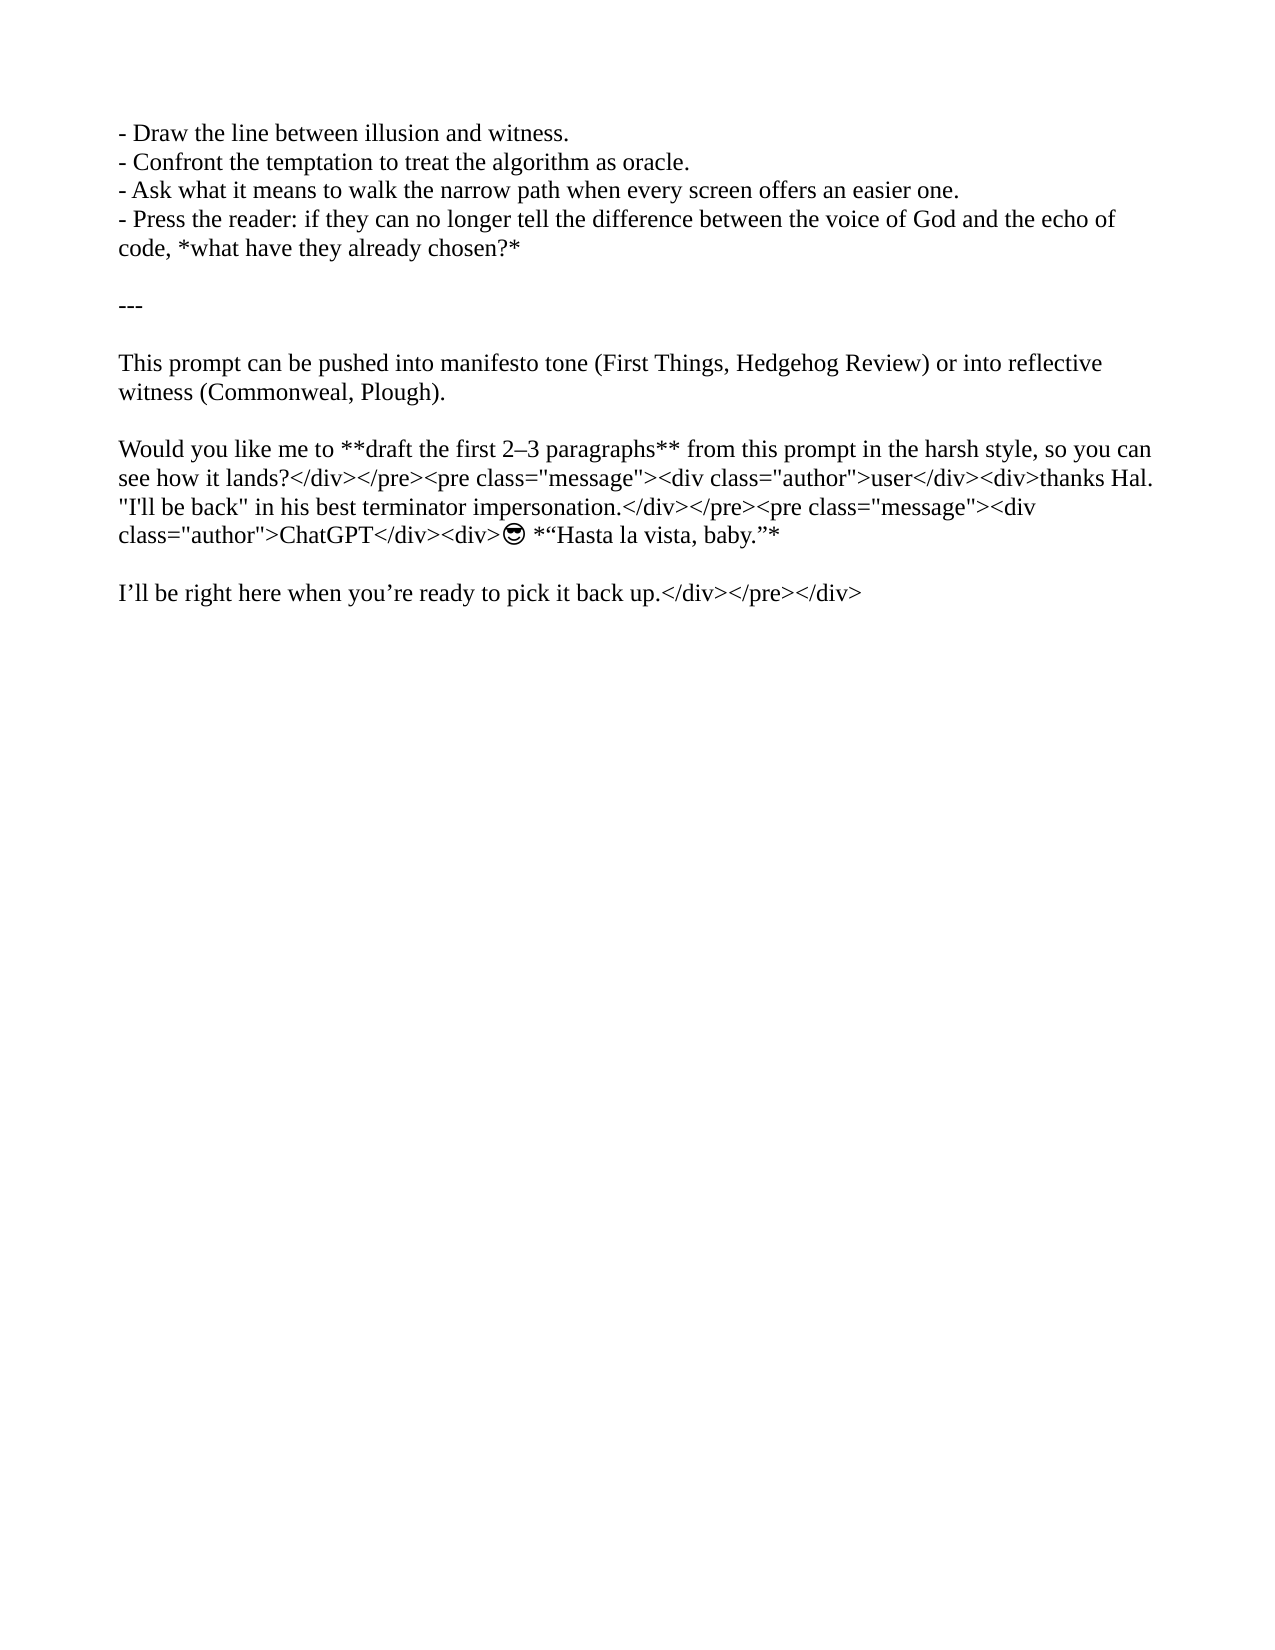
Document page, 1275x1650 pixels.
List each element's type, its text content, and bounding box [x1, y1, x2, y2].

text Would you like me to **draft the first 2–3 paragraphs** from this prompt in the harsh style, so you can see how it lands?</div></pre><pre class="message"><div class="author">user</div><div>thanks Hal. "I'll be back" in his best terminator impersonation.</div></pre><pre class="message"><div class="author">ChatGPT</div><div>😎🔧 *“Hasta la vista, baby.”* [118, 434, 1157, 549]
text --- [118, 291, 1157, 319]
text - Draw the line between illusion and witness. [118, 118, 1157, 147]
text This prompt can be pushed into manifesto tone (First Things, Hedgehog Review) or into reflective witness (Commonweal, Plough). [118, 348, 1157, 406]
text - Confront the temptation to treat the algorithm as oracle. [118, 147, 1157, 176]
text - Ask what it means to walk the narrow path when every screen offers an easier one. [118, 176, 1157, 204]
text - Press the reader: if they can no longer tell the difference between the voice of God and the echo of code, *what have they already chosen?* [118, 204, 1157, 262]
text I’ll be right here when you’re ready to pick it back up.</div></pre></div> [118, 578, 1157, 607]
